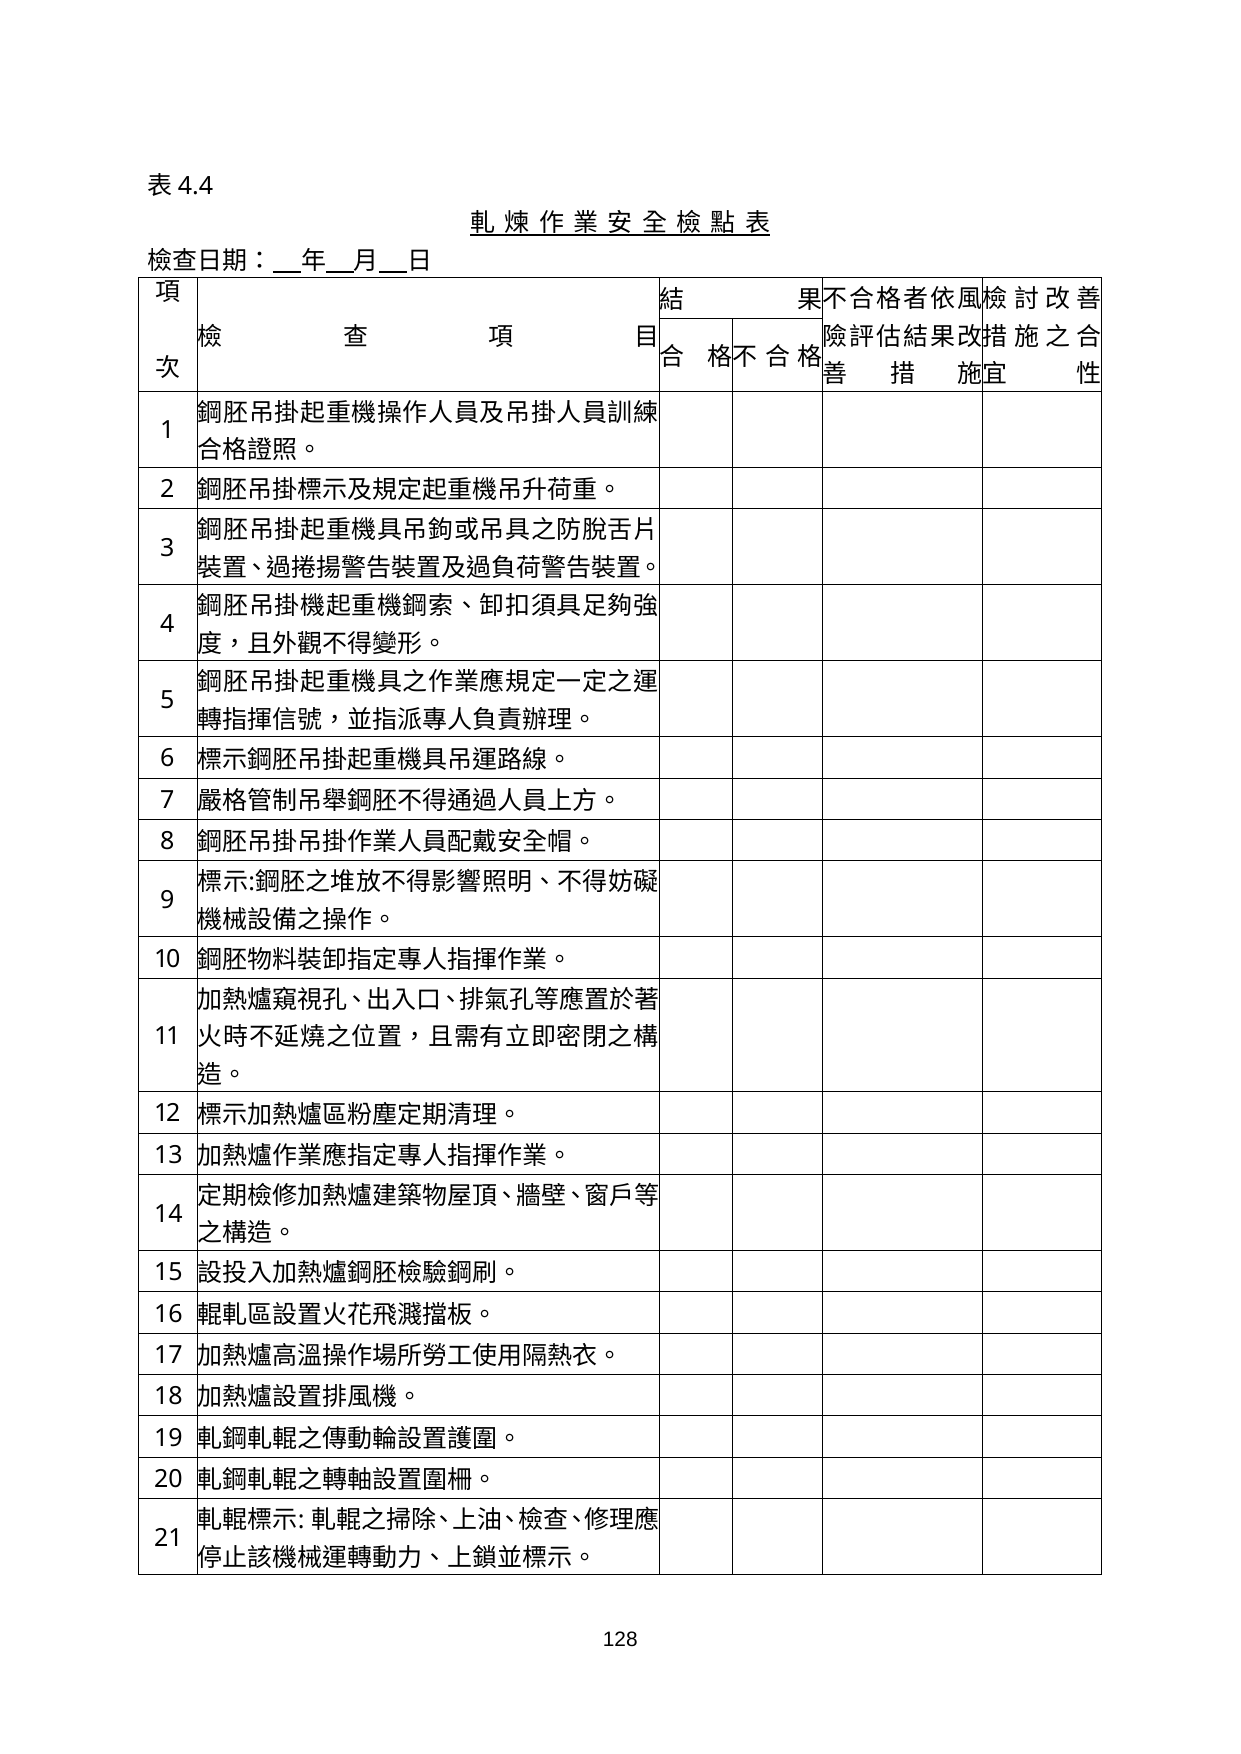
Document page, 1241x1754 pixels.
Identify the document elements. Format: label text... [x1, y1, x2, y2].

table_cell [823, 1092, 982, 1132]
text 表4.4 [148, 164, 1092, 202]
table_cell 鋼胚吊掛吊掛作業人員配戴安全帽。 [198, 820, 659, 860]
table_cell [660, 1292, 732, 1332]
table_cell [733, 779, 822, 819]
table_cell 1 [139, 392, 197, 467]
table_cell 嚴格管制吊舉鋼胚不得通過人員上方。 [198, 779, 659, 819]
table_cell [660, 1134, 732, 1174]
table_cell [823, 979, 982, 1091]
table_cell 加熱爐窺視孔、出入口、排氣孔等應置於著火時不延燒之位置，且需有立即密閉之構造。 [198, 979, 659, 1091]
table_cell 12 [139, 1092, 197, 1132]
table_cell [660, 1251, 732, 1291]
table_cell 鋼胚吊掛標示及規定起重機吊升荷重。 [198, 468, 659, 508]
table_cell 21 [139, 1499, 197, 1574]
table_cell 合格 [667, 347, 677, 352]
table_cell [660, 509, 732, 584]
table_header 項次 [139, 278, 197, 391]
table_header 檢查項目 [198, 278, 659, 391]
table_cell 輥軋區設置火花飛濺擋板。 [198, 1292, 659, 1332]
table_cell [733, 509, 822, 584]
table_cell 14 [139, 1175, 197, 1250]
table_cell 鋼胚吊掛機起重機鋼索、卸扣須具足夠強度，且外觀不得變形。 [198, 585, 659, 660]
table_cell [733, 1292, 822, 1332]
table_header 不合格者依風險評估結果改善措施 [823, 278, 982, 391]
table_cell 10 [139, 937, 197, 977]
table_cell [660, 1458, 732, 1498]
table_cell [733, 585, 822, 660]
table_cell [660, 937, 732, 977]
table_cell [983, 979, 1101, 1091]
table_cell 8 [139, 820, 197, 860]
table_cell [660, 979, 732, 1091]
table_cell [983, 779, 1101, 819]
table_cell [660, 820, 732, 860]
table_cell [983, 392, 1101, 467]
table_cell 軋輥標示: 軋輥之掃除、上油、檢查、修理應停止該機械運轉動力、上鎖並標示。 [198, 1499, 659, 1574]
table_cell [660, 585, 732, 660]
table_cell 3 [139, 509, 197, 584]
table_cell [983, 661, 1101, 736]
table_cell [983, 820, 1101, 860]
table_cell 標示加熱爐區粉塵定期清理。 [198, 1092, 659, 1132]
table_cell [733, 1458, 822, 1498]
table_cell 設投入加熱爐鋼胚檢驗鋼刷。 [198, 1251, 659, 1291]
table_cell [823, 737, 982, 777]
table_cell 鋼胚吊掛起重機具之作業應規定一定之運轉指揮信號，並指派專人負責辦理。 [198, 661, 659, 736]
table_cell [983, 861, 1101, 936]
table_cell [823, 1499, 982, 1574]
table_cell 加熱爐作業應指定專人指揮作業。 [198, 1134, 659, 1174]
table_cell [823, 392, 982, 467]
table_cell [823, 1458, 982, 1498]
table_cell [733, 392, 822, 467]
table_cell 13 [139, 1134, 197, 1174]
table_cell [983, 1134, 1101, 1174]
table_header 結果 [660, 278, 822, 318]
table_cell [823, 1251, 982, 1291]
table_cell [983, 1499, 1101, 1574]
table_cell 20 [139, 1458, 197, 1498]
table_cell [733, 737, 822, 777]
table_header 檢討改善措施之合宜性 [983, 278, 1101, 391]
table_cell [660, 1499, 732, 1574]
table_cell [733, 1251, 822, 1291]
table_cell [733, 820, 822, 860]
table_cell [733, 979, 822, 1091]
table_cell [733, 861, 822, 936]
table_cell [823, 820, 982, 860]
table_cell 標示鋼胚吊掛起重機具吊運路線。 [198, 737, 659, 777]
table_cell [660, 661, 732, 736]
table_cell [660, 779, 732, 819]
table_cell 15 [139, 1251, 197, 1291]
table_cell [823, 861, 982, 936]
table_cell [983, 509, 1101, 584]
table_cell [983, 1416, 1101, 1457]
table_cell 加熱爐高溫操作場所勞工使用隔熱衣。 [198, 1334, 659, 1374]
table_cell [733, 468, 822, 508]
table_cell [660, 861, 732, 936]
table_cell [983, 1292, 1101, 1332]
table_cell [733, 1416, 822, 1457]
table_cell [823, 1416, 982, 1457]
table_cell [983, 1334, 1101, 1374]
table_cell [733, 661, 822, 736]
table_cell 鋼胚吊掛起重機具吊鉤或吊具之防脫舌片裝置、過捲揚警告裝置及過負荷警告裝置。 [198, 509, 659, 584]
table_cell [660, 1375, 732, 1415]
table_cell [660, 1334, 732, 1374]
table_cell 鋼胚物料裝卸指定專人指揮作業。 [198, 937, 659, 977]
table_cell [823, 937, 982, 977]
table_cell [983, 1375, 1101, 1415]
table_cell 7 [139, 779, 197, 819]
table_cell [983, 737, 1101, 777]
table_cell 標示:鋼胚之堆放不得影響照明、不得妨礙機械設備之操作。 [198, 861, 659, 936]
table_cell [823, 1175, 982, 1250]
table_cell [983, 937, 1101, 977]
table_cell [660, 1175, 732, 1250]
table_cell 6 [139, 737, 197, 777]
text 檢查日期： 年 月 日 [148, 239, 1092, 277]
table_cell 軋鋼軋輥之轉軸設置圍柵。 [198, 1458, 659, 1498]
text 軋煉作業安全檢點表 [148, 202, 1092, 239]
table_cell 11 [139, 979, 197, 1091]
table_cell 2 [139, 468, 197, 508]
table_cell [983, 585, 1101, 660]
table_cell [823, 1334, 982, 1374]
table_cell [823, 1292, 982, 1332]
table_cell [983, 468, 1101, 508]
table_cell 軋鋼軋輥之傳動輪設置護圍。 [198, 1416, 659, 1457]
table_cell [733, 1334, 822, 1374]
table_cell [983, 1251, 1101, 1291]
table_cell [733, 1499, 822, 1574]
table_cell 鋼胚吊掛起重機操作人員及吊掛人員訓練合格證照。 [198, 392, 659, 467]
table_cell [823, 468, 982, 508]
table_cell [823, 509, 982, 584]
table_cell 合格 [660, 319, 732, 391]
table_cell [823, 779, 982, 819]
table_cell [823, 1375, 982, 1415]
table_cell 定期檢修加熱爐建築物屋頂、牆壁、窗戶等之構造。 [198, 1175, 659, 1250]
table_cell 5 [139, 661, 197, 736]
table_cell [660, 392, 732, 467]
table_cell [660, 737, 732, 777]
table_cell 17 [139, 1334, 197, 1374]
table_cell [983, 1092, 1101, 1132]
table_cell 不合格 [733, 319, 822, 391]
table_cell 4 [139, 585, 197, 660]
table_cell [660, 1416, 732, 1457]
table_cell [983, 1458, 1101, 1498]
table_cell [733, 937, 822, 977]
table_cell [823, 1134, 982, 1174]
table_cell 16 [139, 1292, 197, 1332]
table_cell [660, 1092, 732, 1132]
table_cell 加熱爐設置排風機。 [198, 1375, 659, 1415]
table_cell 18 [139, 1375, 197, 1415]
table_cell [733, 1175, 822, 1250]
table_cell 19 [139, 1416, 197, 1457]
table_cell 9 [139, 861, 197, 936]
table_cell [823, 585, 982, 660]
table_cell [983, 1175, 1101, 1250]
table_cell [733, 1134, 822, 1174]
table_cell [733, 1092, 822, 1132]
table_cell [733, 1375, 822, 1415]
table_cell [660, 468, 732, 508]
table_cell [823, 661, 982, 736]
